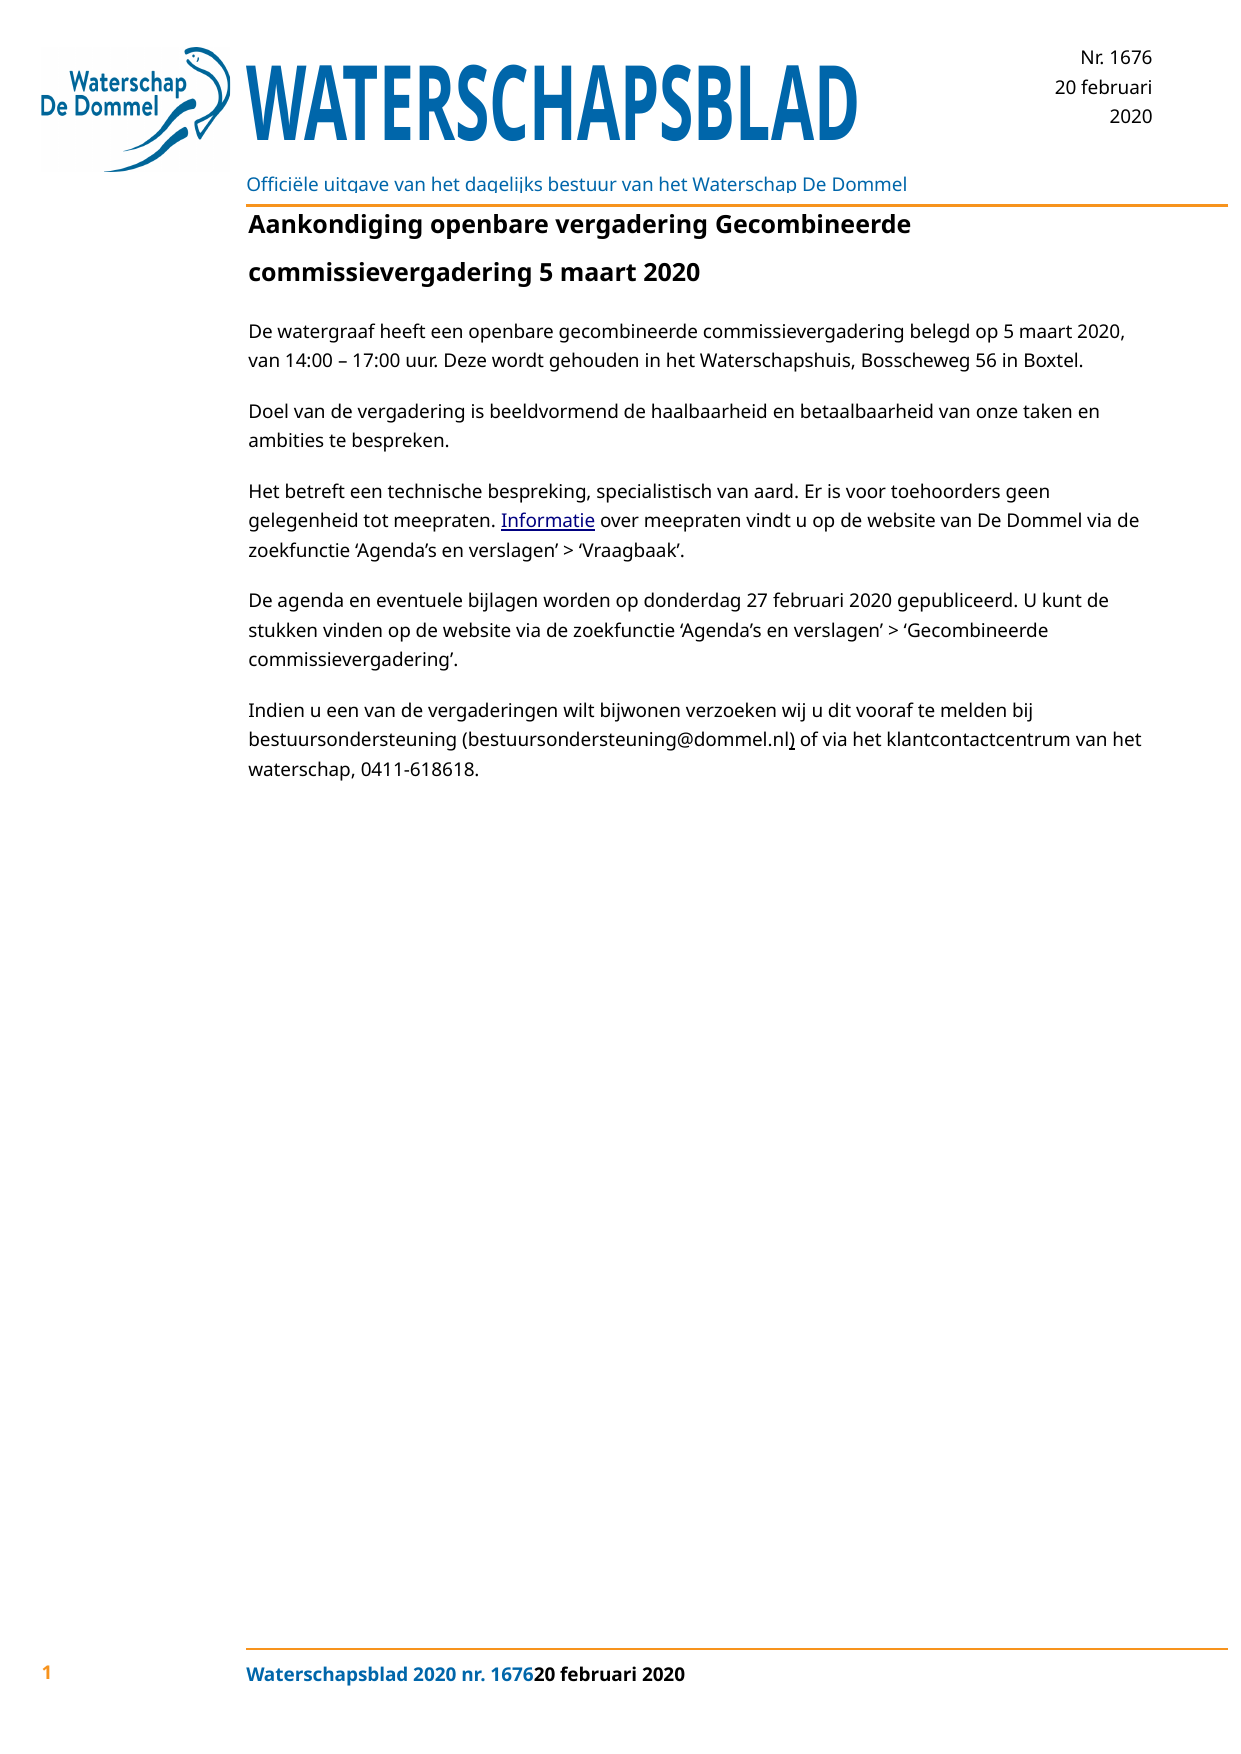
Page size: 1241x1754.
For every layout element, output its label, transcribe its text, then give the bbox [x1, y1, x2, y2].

text Het betreft een technische bespreking, specialistisch van aard. Er is voor toehoorders geen gelegenheid tot meepraten. Informatie over meepraten vindt u op de website van De Dommel via de zoekfunctie ‘Agenda’s en verslagen’ > ‘Vraagbaak’. [248, 478, 1152, 563]
picture [45, 99, 51, 111]
picture [198, 118, 210, 131]
text De agenda en eventuele bijlagen worden op donderdag 27 februari 2020 gepubliceerd. U kunt de stukken vinden op de website via de zoekfunctie ‘Agenda’s en verslagen’ > ‘Gecombineerde commissievergadering’. [248, 587, 1152, 672]
text Aankondiging openbare vergadering Gecombineerde commissievergadering 5 maart 2020 [248, 207, 1152, 288]
text Doel van de vergadering is beeldvormend de haalbaarheid en betaalbaarheid van onze taken en ambities te bespreken. [248, 398, 1152, 453]
picture [41, 47, 231, 172]
text Indien u een van de vergaderingen wilt bijwonen verzoeken wij u dit vooraf te melden bij bestuursondersteuning (bestuursondersteuning@dommel.nl) of via het klantcontactcentrum van het waterschap, 0411-618618. [248, 697, 1152, 782]
picture [204, 47, 231, 76]
text De watergraaf heeft een openbare gecombineerde commissievergadering belegd op 5 maart 2020, van 14:00 – 17:00 uur. Deze wordt gehouden in het Waterschapshuis, Bosscheweg 56 in Boxtel. [248, 318, 1152, 373]
